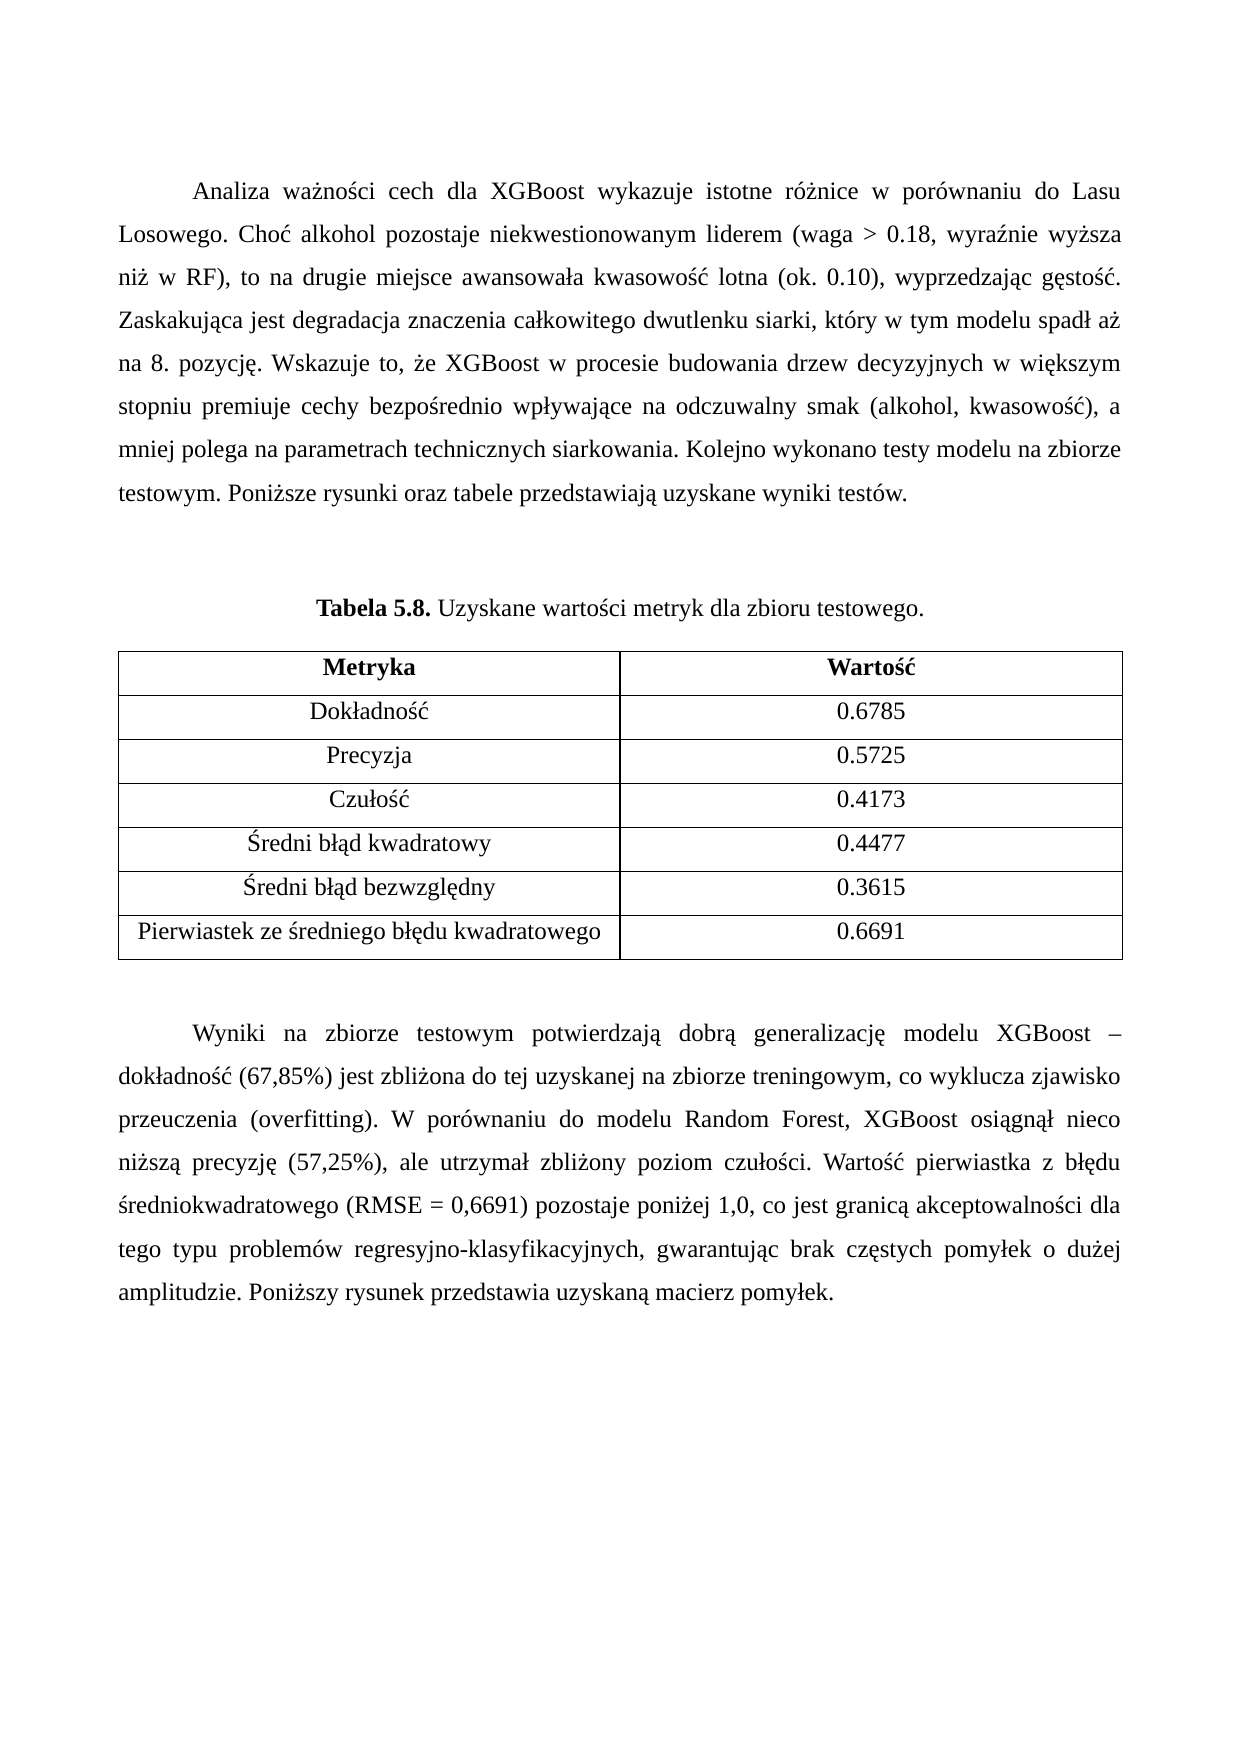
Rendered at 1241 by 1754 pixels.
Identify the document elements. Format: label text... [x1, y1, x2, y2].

text Tabela 5.8. Uzyskane wartości metryk dla zbioru testowego. [118, 593, 1122, 622]
table_cell Średni błąd bezwzględny [119, 872, 619, 915]
text Analiza ważności cech dla XGBoost wykazuje istotne różnice w porównaniu do Lasu Losowego. Choć alkohol pozostaje niekwestionowanym liderem (waga > 0.18, wyraźnie wyższa niż w RF), to na drugie miejsce awansowała kwasowość lotna (ok. 0.10), wyprzedzając gęstość. Zaskakująca jest degradacja znaczenia całkowitego dwutlenku siarki, który w tym modelu spadł aż na 8. pozycję. Wskazuje to, że XGBoost w procesie budowania drzew decyzyjnych w większym stopniu premiuje cechy bezpośrednio wpływające na odczuwalny smak (alkohol, kwasowość), a mniej polega na parametrach technicznych siarkowania. Kolejno wykonano testy modelu na zbiorze testowym. Poniższe rysunki oraz tabele przedstawiają uzyskane wyniki testów. [118, 176, 1122, 506]
table_cell 0.4477 [621, 828, 1122, 871]
table_cell 0.3615 [621, 872, 1122, 915]
table_cell 0.4173 [621, 784, 1122, 827]
table_cell 0.5725 [621, 740, 1122, 783]
table_cell 0.6785 [621, 696, 1122, 739]
table_cell Średni błąd kwadratowy [119, 828, 619, 871]
table_cell 0.6691 [621, 916, 1122, 959]
table_cell Czułość [119, 784, 619, 827]
table_header Metryka [119, 652, 619, 695]
table_cell Dokładność [119, 696, 619, 739]
text Wyniki na zbiorze testowym potwierdzają dobrą generalizację modelu XGBoost – dokładność (67,85%) jest zbliżona do tej uzyskanej na zbiorze treningowym, co wyklucza zjawisko przeuczenia (overfitting). W porównaniu do modelu Random Forest, XGBoost osiągnął nieco niższą precyzję (57,25%), ale utrzymał zbliżony poziom czułości. Wartość pierwiastka z błędu średniokwadratowego (RMSE = 0,6691) pozostaje poniżej 1,0, co jest granicą akceptowalności dla tego typu problemów regresyjno-klasyfikacyjnych, gwarantując brak częstych pomyłek o dużej amplitudzie. Poniższy rysunek przedstawia uzyskaną macierz pomyłek. [118, 1018, 1122, 1306]
table_cell Pierwiastek ze średniego błędu kwadratowego [119, 916, 619, 959]
table_cell Precyzja [119, 740, 619, 783]
table_header Wartość [621, 652, 1122, 695]
